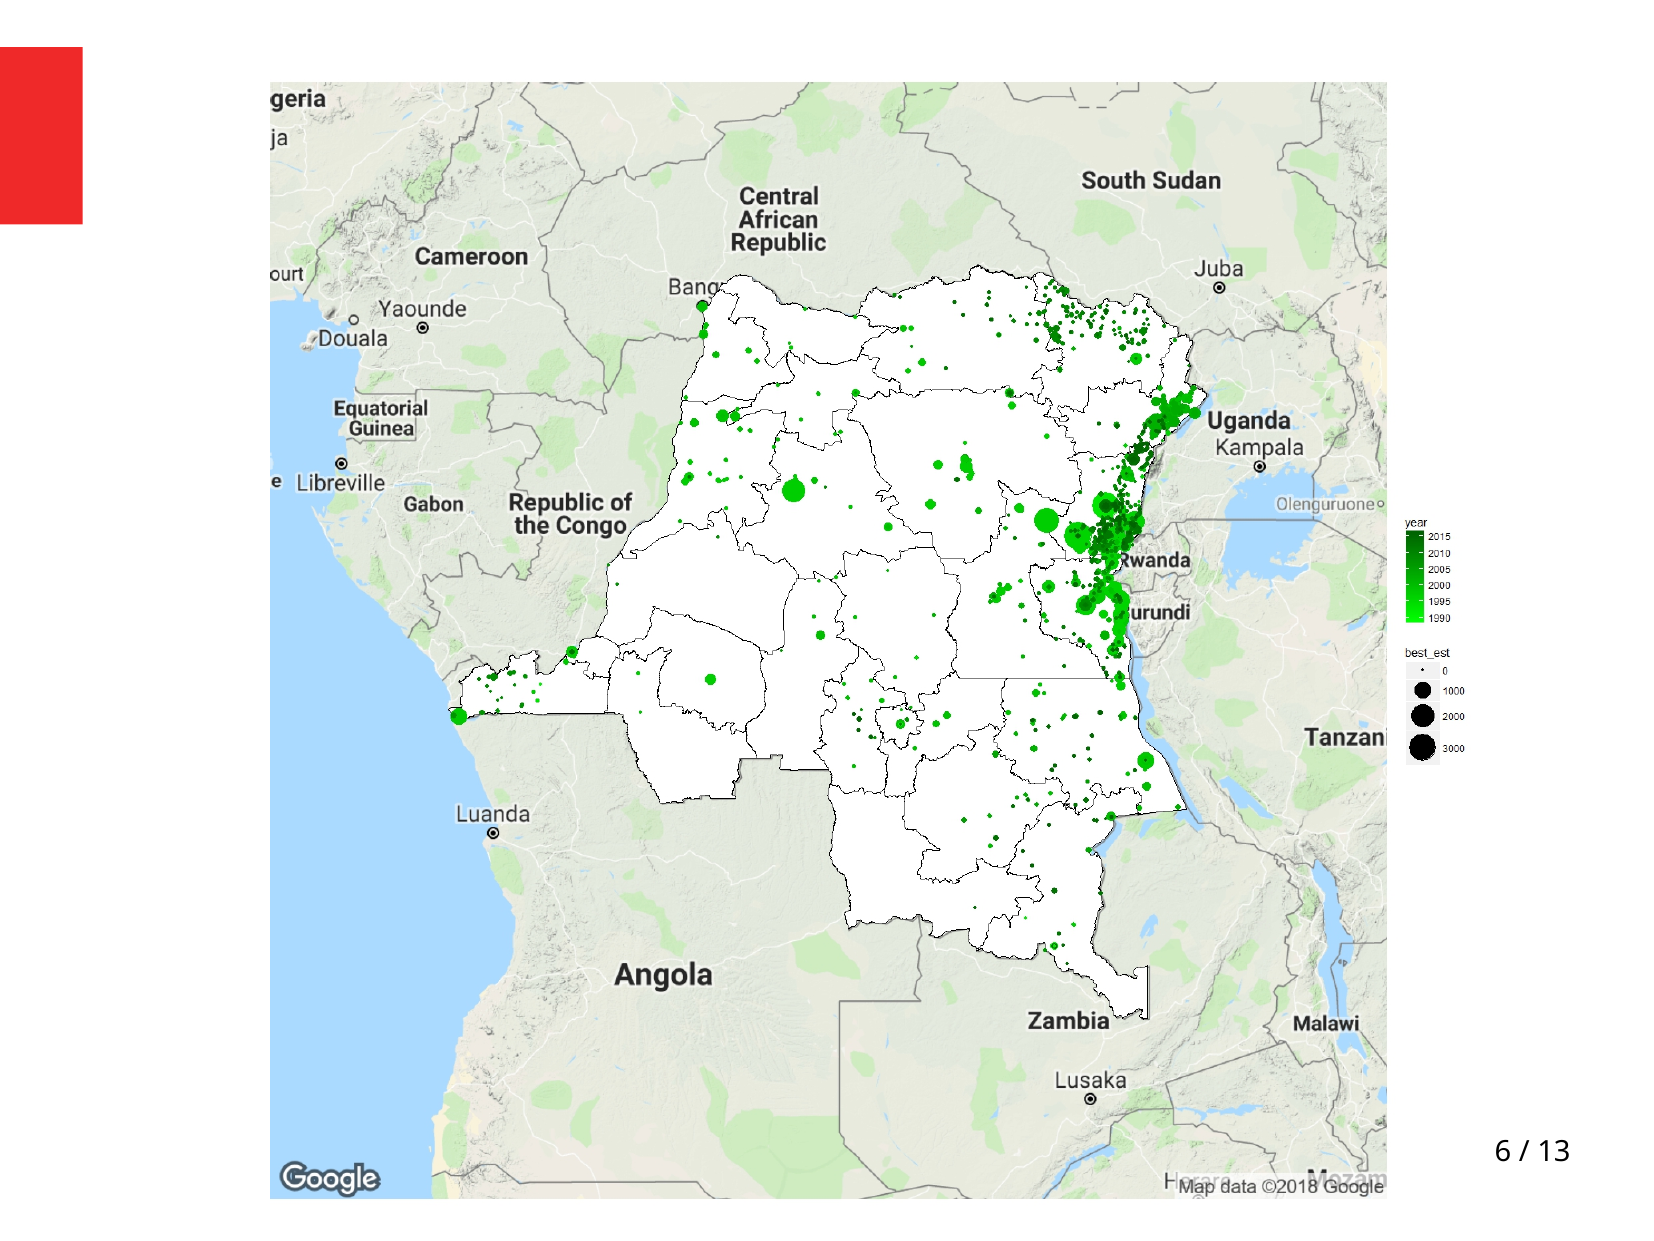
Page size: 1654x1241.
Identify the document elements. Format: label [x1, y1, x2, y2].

picture [270, 40, 1471, 1241]
